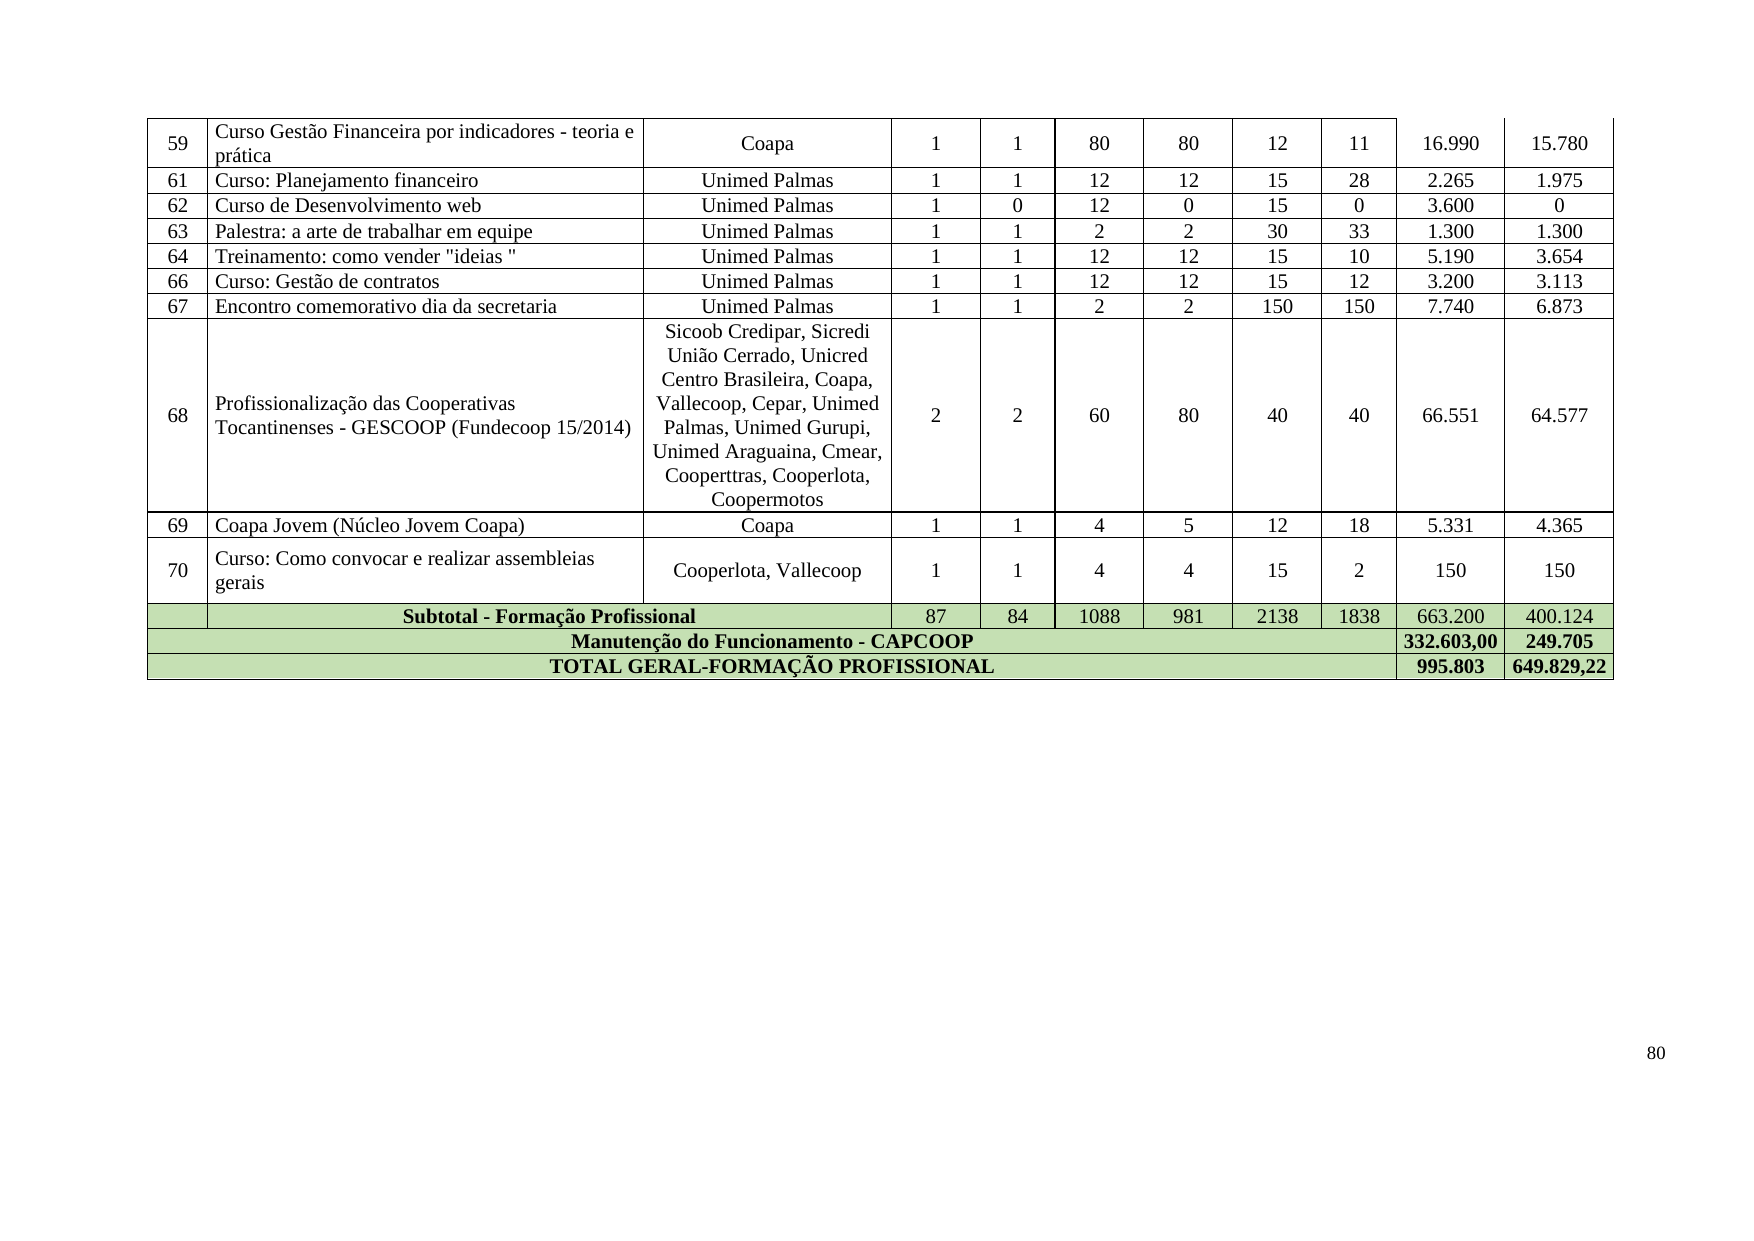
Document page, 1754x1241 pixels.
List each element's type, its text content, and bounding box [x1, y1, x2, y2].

table_cell 150 [1233, 294, 1321, 318]
table_cell 67 [148, 294, 207, 318]
table_cell 1 [981, 538, 1054, 603]
table_cell 60 [1056, 319, 1143, 511]
table_cell 2.265 [1397, 168, 1504, 192]
table_cell Curso: Gestão de contratos [208, 269, 643, 293]
table_cell 1 [981, 513, 1054, 537]
table_cell 66 [148, 269, 207, 293]
table_cell [148, 604, 207, 628]
table_cell 1088 [1056, 604, 1143, 628]
table_cell 1 [981, 294, 1054, 318]
table_cell 10 [1322, 244, 1396, 268]
table_cell 70 [148, 538, 207, 603]
table_cell 4 [1144, 538, 1232, 603]
table_cell 1 [981, 168, 1054, 192]
table_cell 1 [892, 168, 980, 192]
table_cell 1 [892, 194, 980, 217]
table_cell 63 [148, 219, 207, 243]
table_cell 2 [1144, 219, 1232, 243]
table_cell 12 [1322, 269, 1396, 293]
table_cell 995.803 [1397, 654, 1504, 678]
table_cell 87 [892, 604, 980, 628]
table_cell 0 [981, 194, 1054, 217]
table_cell 15 [1233, 168, 1321, 192]
table_cell 33 [1322, 219, 1396, 243]
table_cell Unimed Palmas [644, 269, 891, 293]
table_cell Curso Gestão Financeira por indicadores - teoria e prática [208, 119, 643, 167]
table_cell Cooperlota, Vallecoop [644, 538, 891, 603]
table_cell 12 [1056, 269, 1143, 293]
table_cell 3.200 [1397, 269, 1504, 293]
table_cell 1 [892, 119, 980, 167]
table_cell 2 [892, 319, 980, 511]
table_cell 12 [1144, 168, 1232, 192]
table_cell 2 [1144, 294, 1232, 318]
table_cell 2 [1056, 219, 1143, 243]
table_cell 0 [1322, 194, 1396, 217]
table_cell 1.975 [1505, 168, 1613, 192]
table_cell 16.990 [1397, 118, 1504, 167]
table_cell Coapa Jovem (Núcleo Jovem Coapa) [208, 513, 643, 537]
table_cell 12 [1056, 244, 1143, 268]
table_cell 40 [1322, 319, 1396, 511]
table_cell 1 [892, 538, 980, 603]
table_cell 1 [981, 244, 1054, 268]
table_cell Encontro comemorativo dia da secretaria [208, 294, 643, 318]
table_cell 1 [892, 219, 980, 243]
table_cell Manutenção do Funcionamento - CAPCOOP [148, 629, 1396, 653]
table_cell 150 [1505, 538, 1613, 603]
table_cell 80 [1144, 319, 1232, 511]
table_cell 3.600 [1397, 194, 1504, 217]
table_cell Curso: Planejamento financeiro [208, 168, 643, 192]
table_cell 1 [892, 294, 980, 318]
table_cell 59 [148, 119, 207, 167]
table_cell Treinamento: como vender "ideias " [208, 244, 643, 268]
table_cell 649.829,22 [1505, 654, 1613, 678]
table_cell 12 [1144, 244, 1232, 268]
table_cell 12 [1144, 269, 1232, 293]
table_cell Unimed Palmas [644, 294, 891, 318]
table_cell 15 [1233, 244, 1321, 268]
table_cell 15 [1233, 538, 1321, 603]
table_cell Coapa [644, 119, 891, 167]
table_cell 1 [892, 244, 980, 268]
table_cell 249.705 [1505, 629, 1613, 653]
table_cell 64 [148, 244, 207, 268]
table_cell 15 [1233, 269, 1321, 293]
table_cell Unimed Palmas [644, 244, 891, 268]
table_cell 0 [1144, 194, 1232, 217]
table_cell 1 [892, 269, 980, 293]
table_cell 61 [148, 168, 207, 192]
table_cell 3.113 [1505, 269, 1613, 293]
table_cell 18 [1322, 513, 1396, 537]
table_cell 12 [1056, 168, 1143, 192]
table_cell 0 [1505, 194, 1613, 217]
table_cell Palestra: a arte de trabalhar em equipe [208, 219, 643, 243]
table_cell 84 [981, 604, 1054, 628]
table_cell 2 [1056, 294, 1143, 318]
table_cell Sicoob Credipar, Sicredi União Cerrado, Unicred Centro Brasileira, Coapa, Vallecoop, Cepar, Unimed Palmas, Unimed Gurupi, Unimed Araguaina, Cmear, Cooperttras, Cooperlota, Coopermotos [644, 319, 891, 511]
table_cell 4.365 [1505, 513, 1613, 537]
table_cell Unimed Palmas [644, 168, 891, 192]
table_cell 981 [1144, 604, 1232, 628]
table_cell 1 [981, 269, 1054, 293]
table_cell 64.577 [1505, 319, 1613, 511]
table_cell 12 [1233, 119, 1321, 167]
table_cell Curso: Como convocar e realizar assembleias gerais [208, 538, 643, 603]
table_cell 1 [981, 219, 1054, 243]
table_cell 12 [1233, 513, 1321, 537]
table_cell 40 [1233, 319, 1321, 511]
table_cell Subtotal - Formação Profissional [208, 604, 891, 628]
table_cell 150 [1397, 538, 1504, 603]
table_cell 11 [1322, 119, 1396, 167]
table_cell 30 [1233, 219, 1321, 243]
table_cell 332.603,00 [1397, 629, 1504, 653]
table_cell 1 [892, 513, 980, 537]
table_cell 6.873 [1505, 294, 1613, 318]
table_cell 5.331 [1397, 513, 1504, 537]
table_cell 150 [1322, 294, 1396, 318]
table_cell 1838 [1322, 604, 1396, 628]
table_cell TOTAL GERAL-FORMAÇÃO PROFISSIONAL [148, 654, 1396, 678]
table_cell Unimed Palmas [644, 194, 891, 217]
table_cell 1.300 [1505, 219, 1613, 243]
table_cell 3.654 [1505, 244, 1613, 268]
table_cell 1 [981, 119, 1054, 167]
table_cell 28 [1322, 168, 1396, 192]
table_cell 2 [981, 319, 1054, 511]
table_cell 80 [1056, 119, 1143, 167]
table_cell 1.300 [1397, 219, 1504, 243]
table_cell 5.190 [1397, 244, 1504, 268]
table_cell 4 [1056, 538, 1143, 603]
table_cell 2138 [1233, 604, 1321, 628]
table_cell Curso de Desenvolvimento web [208, 194, 643, 217]
table_cell 5 [1144, 513, 1232, 537]
table_cell 69 [148, 513, 207, 537]
table_cell 2 [1322, 538, 1396, 603]
table_cell Unimed Palmas [644, 219, 891, 243]
table_cell 15 [1233, 194, 1321, 217]
table_cell 4 [1056, 513, 1143, 537]
table_cell 80 [1144, 119, 1232, 167]
table_cell 7.740 [1397, 294, 1504, 318]
table_cell 15.780 [1505, 118, 1613, 167]
table_cell 66.551 [1397, 319, 1504, 511]
table_cell Profissionalização das Cooperativas Tocantinenses - GESCOOP (Fundecoop 15/2014) [208, 319, 643, 511]
table_cell 12 [1056, 194, 1143, 217]
table_cell 400.124 [1505, 604, 1613, 628]
table_cell 663.200 [1397, 604, 1504, 628]
table_cell Coapa [644, 513, 891, 537]
table_cell 68 [148, 319, 207, 511]
table_cell 62 [148, 194, 207, 217]
